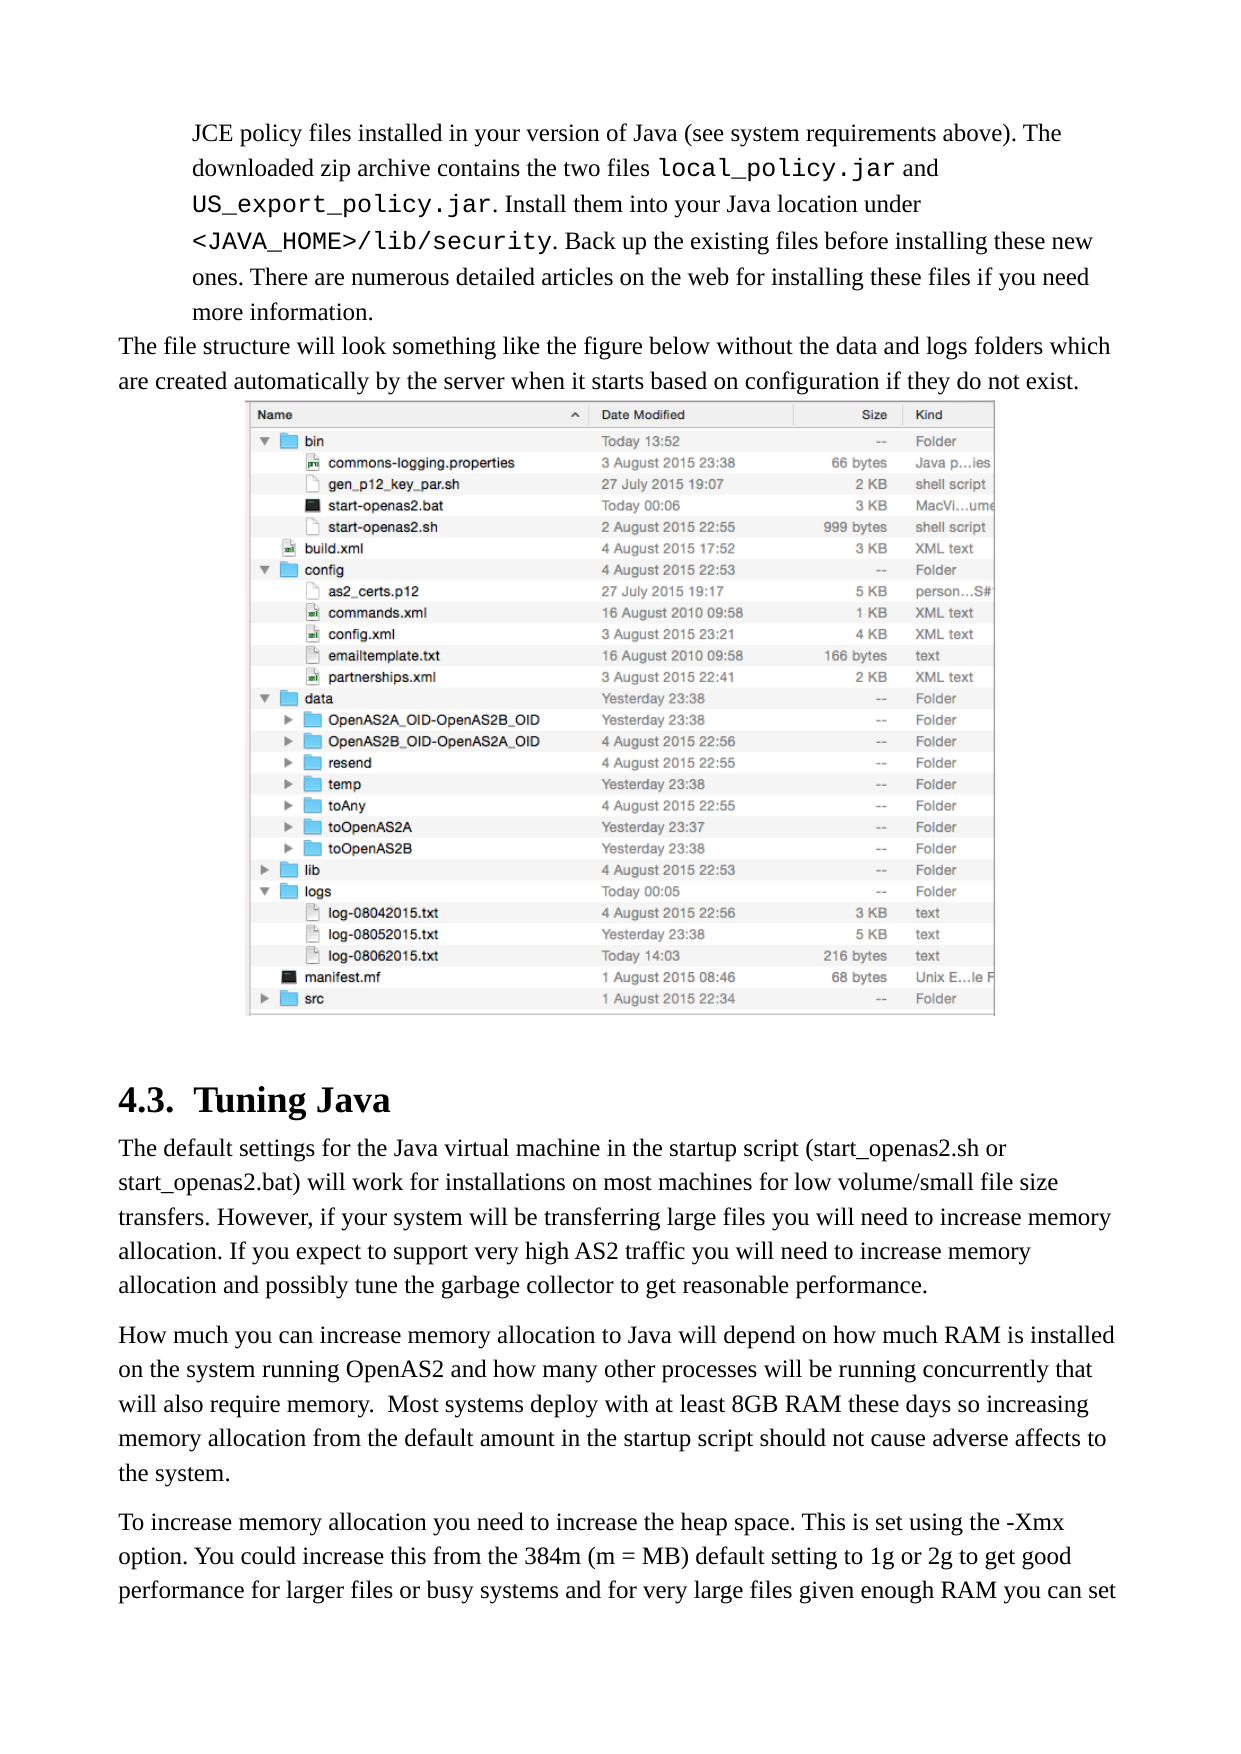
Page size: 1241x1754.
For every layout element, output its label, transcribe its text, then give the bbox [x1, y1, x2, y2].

text To increase memory allocation you need to increase the heap space. This is set using the -Xmx option. You could increase this from the 384m (m = MB) default setting to 1g or 2g to get good performance for larger files or busy systems and for very large files given enough RAM you can set [118, 1507, 1122, 1604]
list JCE policy files installed in your version of Java (see system requirements above). The downloaded zip archive contains the two files local_policy.jar and US_export_policy.jar. Install them into your Java location under <JAVA_HOME>/lib/security. Back up the existing files before installing these new ones. There are numerous detailed articles on the web for installing these files if you need more information. [162, 118, 1122, 326]
text How much you can increase memory allocation to Java will depend on how much RAM is installed on the system running OpenAS2 and how many other processes will be running concurrently that will also require memory. Most systems deploy with at least 8GB RAM these days so increasing memory allocation from the default amount in the startup script should not cause adverse affects to the system. [118, 1320, 1122, 1486]
text The file structure will look something like the figure below without the data and logs folders which are created automatically by the server when it starts based on configuration if they do not exist. [118, 331, 1122, 394]
subtitle Tuning Java [118, 1077, 1122, 1120]
text The default settings for the Java virtual machine in the startup script (start_openas2.sh or start_openas2.bat) will work for installations on most machines for low volume/small file size transfers. However, if your system will be transferring large files you will need to increase memory allocation. If you expect to support very high AS2 traffic you will need to increase memory allocation and possibly tune the garbage collector to get reasonable performance. [118, 1133, 1122, 1299]
picture [245, 400, 995, 1016]
